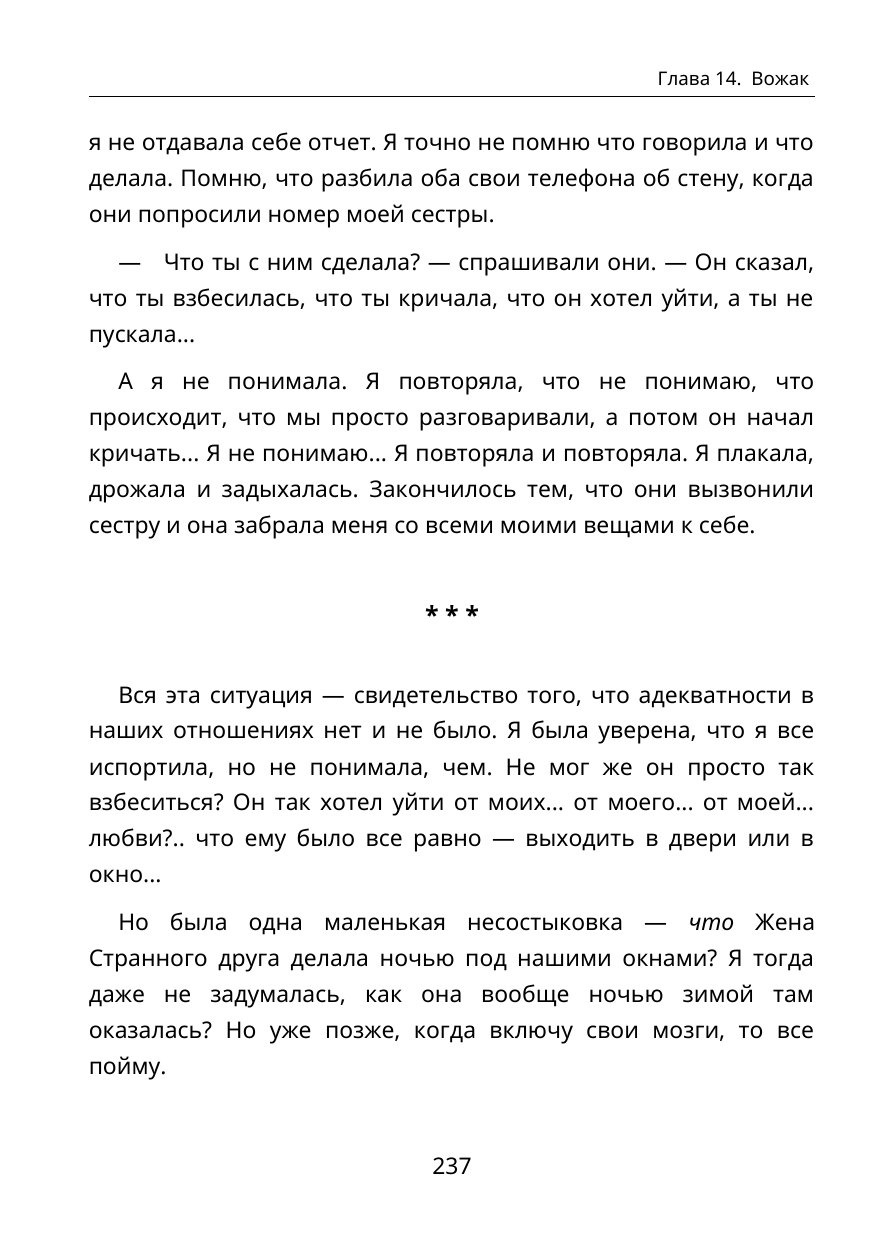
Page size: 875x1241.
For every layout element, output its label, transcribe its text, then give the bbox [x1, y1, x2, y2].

text А я не понимала. Я повторяла, что не понимаю, что происходит, что мы просто разговаривали, а потом он начал кричать... Я не понимаю... Я повторяла и повторяла. Я плакала, дрожала и задыхалась. Закончилось тем, что они вызвонили сестру и она забрала меня со всеми моими вещами к себе. [88, 365, 815, 540]
text я не отдавала себе отчет. Я точно не помню что говорила и что делала. Помню, что разбила оба свои телефона об стену, когда они попросили номер моей сестры. [88, 126, 815, 229]
subtitle * * * [88, 598, 815, 632]
text Вся эта ситуация — свидетельство того, что адекватности в наших отношениях нет и не было. Я была уверена, что я все испортила, но не понимала, чем. Не мог же он просто так взбеситься? Он так хотел уйти от моих... от моего... от моей... любви?.. что ему было все равно — выходить в двери или в окно... [88, 678, 815, 889]
list Что ты с ним сделала? — спрашивали они. — Он сказал, что ты взбесилась, что ты кричала, что он хотел уйти, а ты не пускала... [88, 246, 815, 349]
text Но была одна маленькая несостыковка — что Жена Странного друга делала ночью под нашими окнами? Я тогда даже не задумалась, как она вообще ночью зимой там оказалась? Но уже позже, когда включу свои мозги, то все пойму. [88, 906, 815, 1081]
